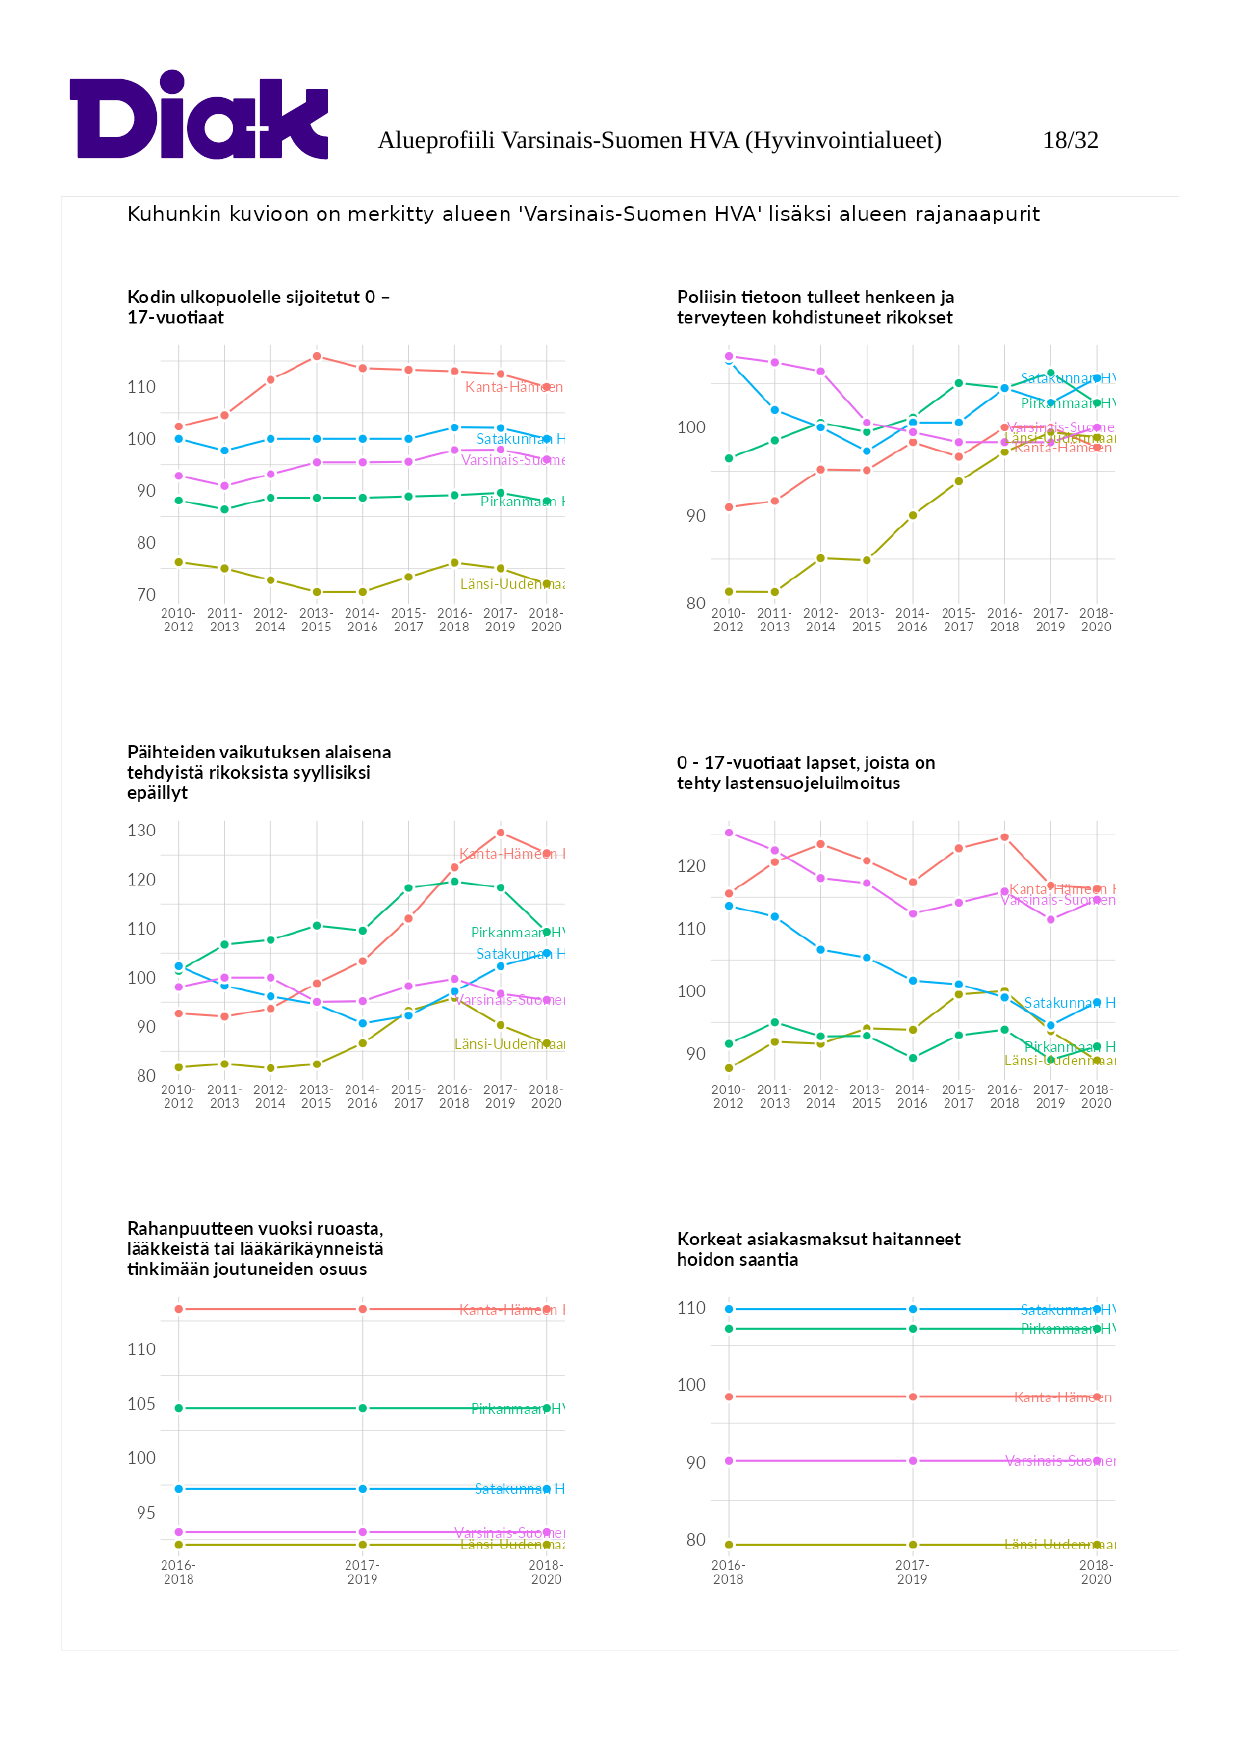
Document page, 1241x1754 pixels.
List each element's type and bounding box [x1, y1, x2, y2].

picture [61, 196, 1179, 1651]
